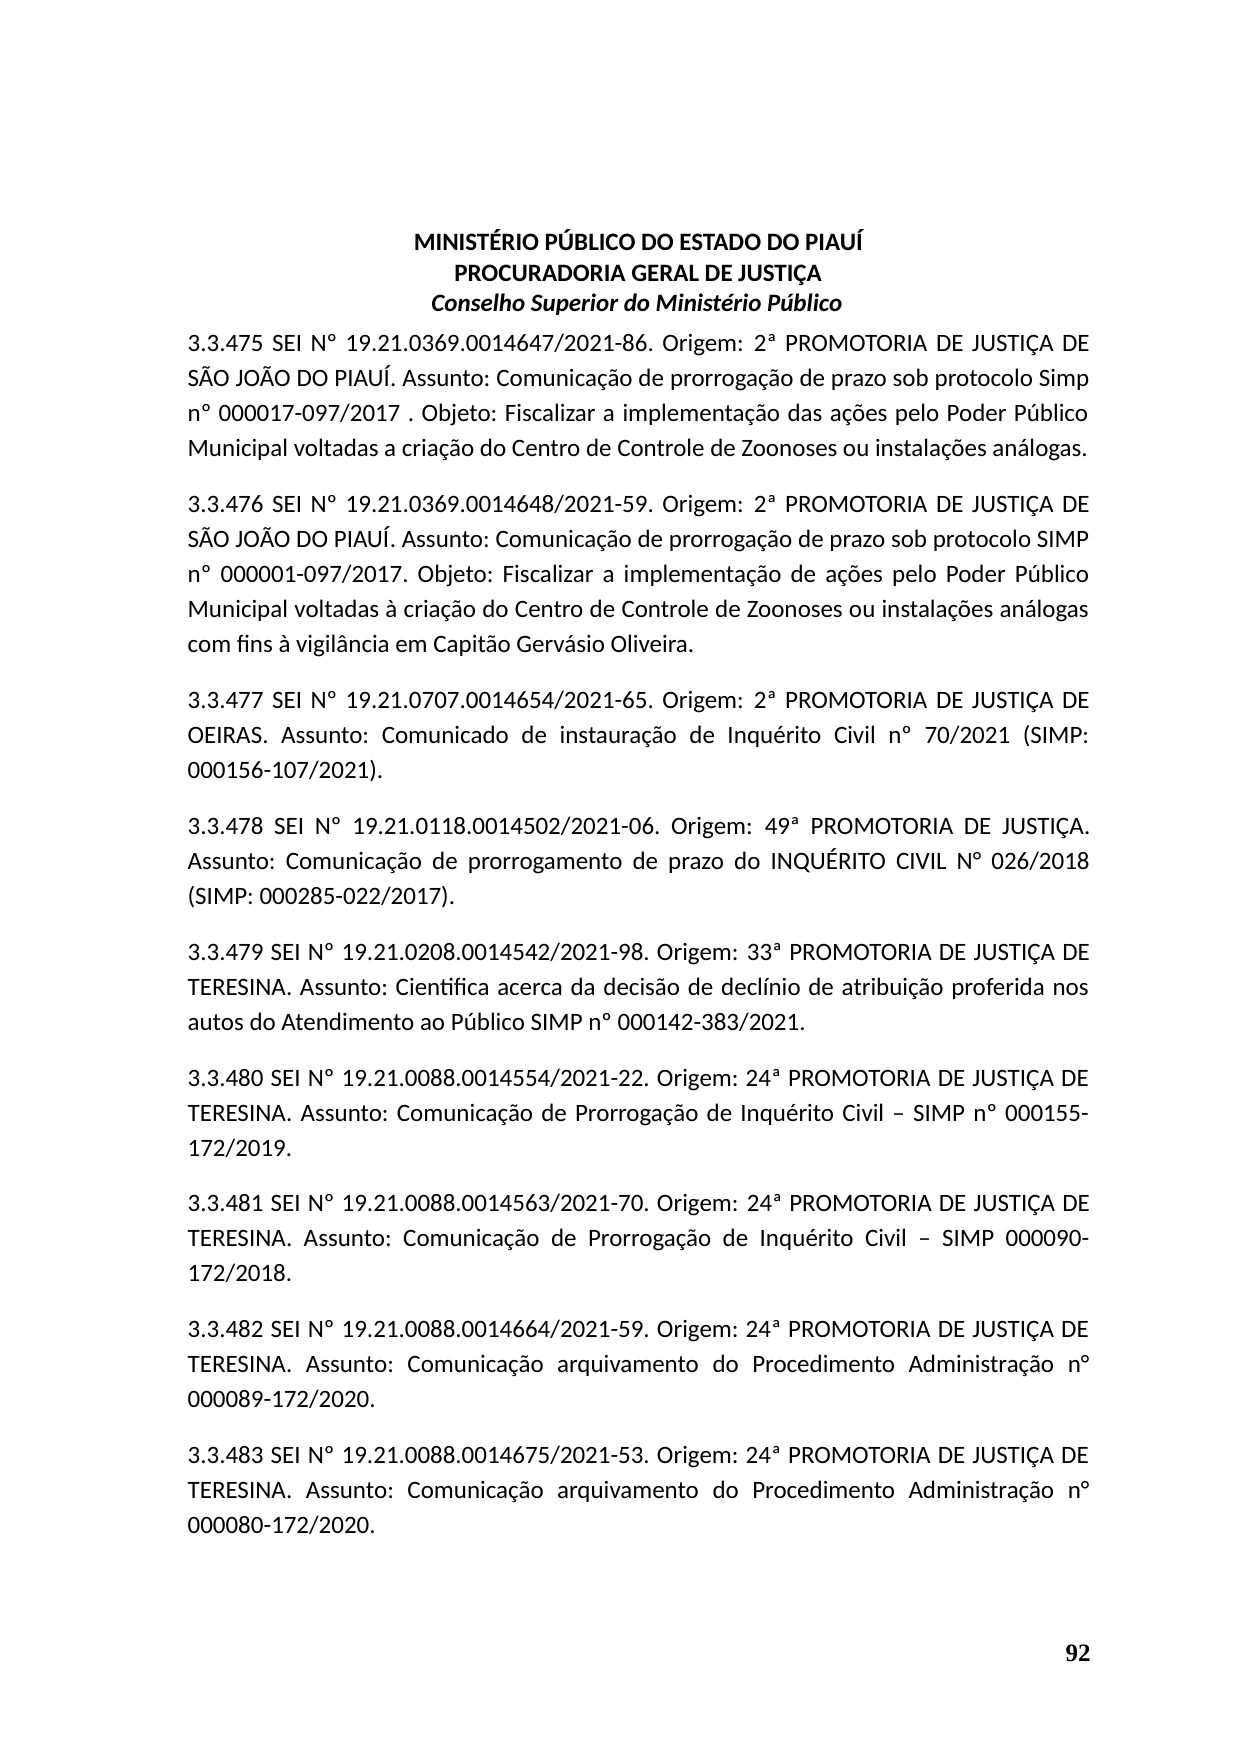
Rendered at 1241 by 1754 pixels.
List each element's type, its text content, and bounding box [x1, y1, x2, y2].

text 3.3.478 SEI Nº 19.21.0118.0014502/2021-06. Origem: 49ª PROMOTORIA DE JUSTIÇA. Assunto: Comunicação de prorrogamento de prazo do INQUÉRITO CIVIL N° 026/2018 (SIMP: 000285-022/2017). [187, 810, 1090, 911]
text 3.3.475 SEI Nº 19.21.0369.0014647/2021-86. Origem: 2ª PROMOTORIA DE JUSTIÇA DE SÃO JOÃO DO PIAUÍ. Assunto: Comunicação de prorrogação de prazo sob protocolo Simp nº 000017-097/2017 . Objeto: Fiscalizar a implementação das ações pelo Poder Público Municipal voltadas a criação do Centro de Controle de Zoonoses ou instalações análogas. [187, 327, 1090, 463]
text 3.3.483 SEI Nº 19.21.0088.0014675/2021-53. Origem: 24ª PROMOTORIA DE JUSTIÇA DE TERESINA. Assunto: Comunicação arquivamento do Procedimento Administração n° 000080-172/2020. [187, 1439, 1090, 1540]
text 3.3.477 SEI Nº 19.21.0707.0014654/2021-65. Origem: 2ª PROMOTORIA DE JUSTIÇA DE OEIRAS. Assunto: Comunicado de instauração de Inquérito Civil nº 70/2021 (SIMP: 000156-107/2021). [187, 684, 1090, 785]
text 3.3.476 SEI Nº 19.21.0369.0014648/2021-59. Origem: 2ª PROMOTORIA DE JUSTIÇA DE SÃO JOÃO DO PIAUÍ. Assunto: Comunicação de prorrogação de prazo sob protocolo SIMP nº 000001-097/2017. Objeto: Fiscalizar a implementação de ações pelo Poder Público Municipal voltadas à criação do Centro de Controle de Zoonoses ou instalações análogas com fins à vigilância em Capitão Gervásio Oliveira. [187, 488, 1090, 659]
text 3.3.482 SEI Nº 19.21.0088.0014664/2021-59. Origem: 24ª PROMOTORIA DE JUSTIÇA DE TERESINA. Assunto: Comunicação arquivamento do Procedimento Administração n° 000089-172/2020. [187, 1313, 1090, 1414]
text 3.3.481 SEI Nº 19.21.0088.0014563/2021-70. Origem: 24ª PROMOTORIA DE JUSTIÇA DE TERESINA. Assunto: Comunicação de Prorrogação de Inquérito Civil – SIMP 000090-172/2018. [187, 1187, 1090, 1288]
text 3.3.480 SEI Nº 19.21.0088.0014554/2021-22. Origem: 24ª PROMOTORIA DE JUSTIÇA DE TERESINA. Assunto: Comunicação de Prorrogação de Inquérito Civil – SIMP nº 000155-172/2019. [187, 1062, 1090, 1162]
text 3.3.479 SEI Nº 19.21.0208.0014542/2021-98. Origem: 33ª PROMOTORIA DE JUSTIÇA DE TERESINA. Assunto: Cientifica acerca da decisão de declínio de atribuição proferida nos autos do Atendimento ao Público SIMP nº 000142-383/2021. [187, 936, 1090, 1036]
